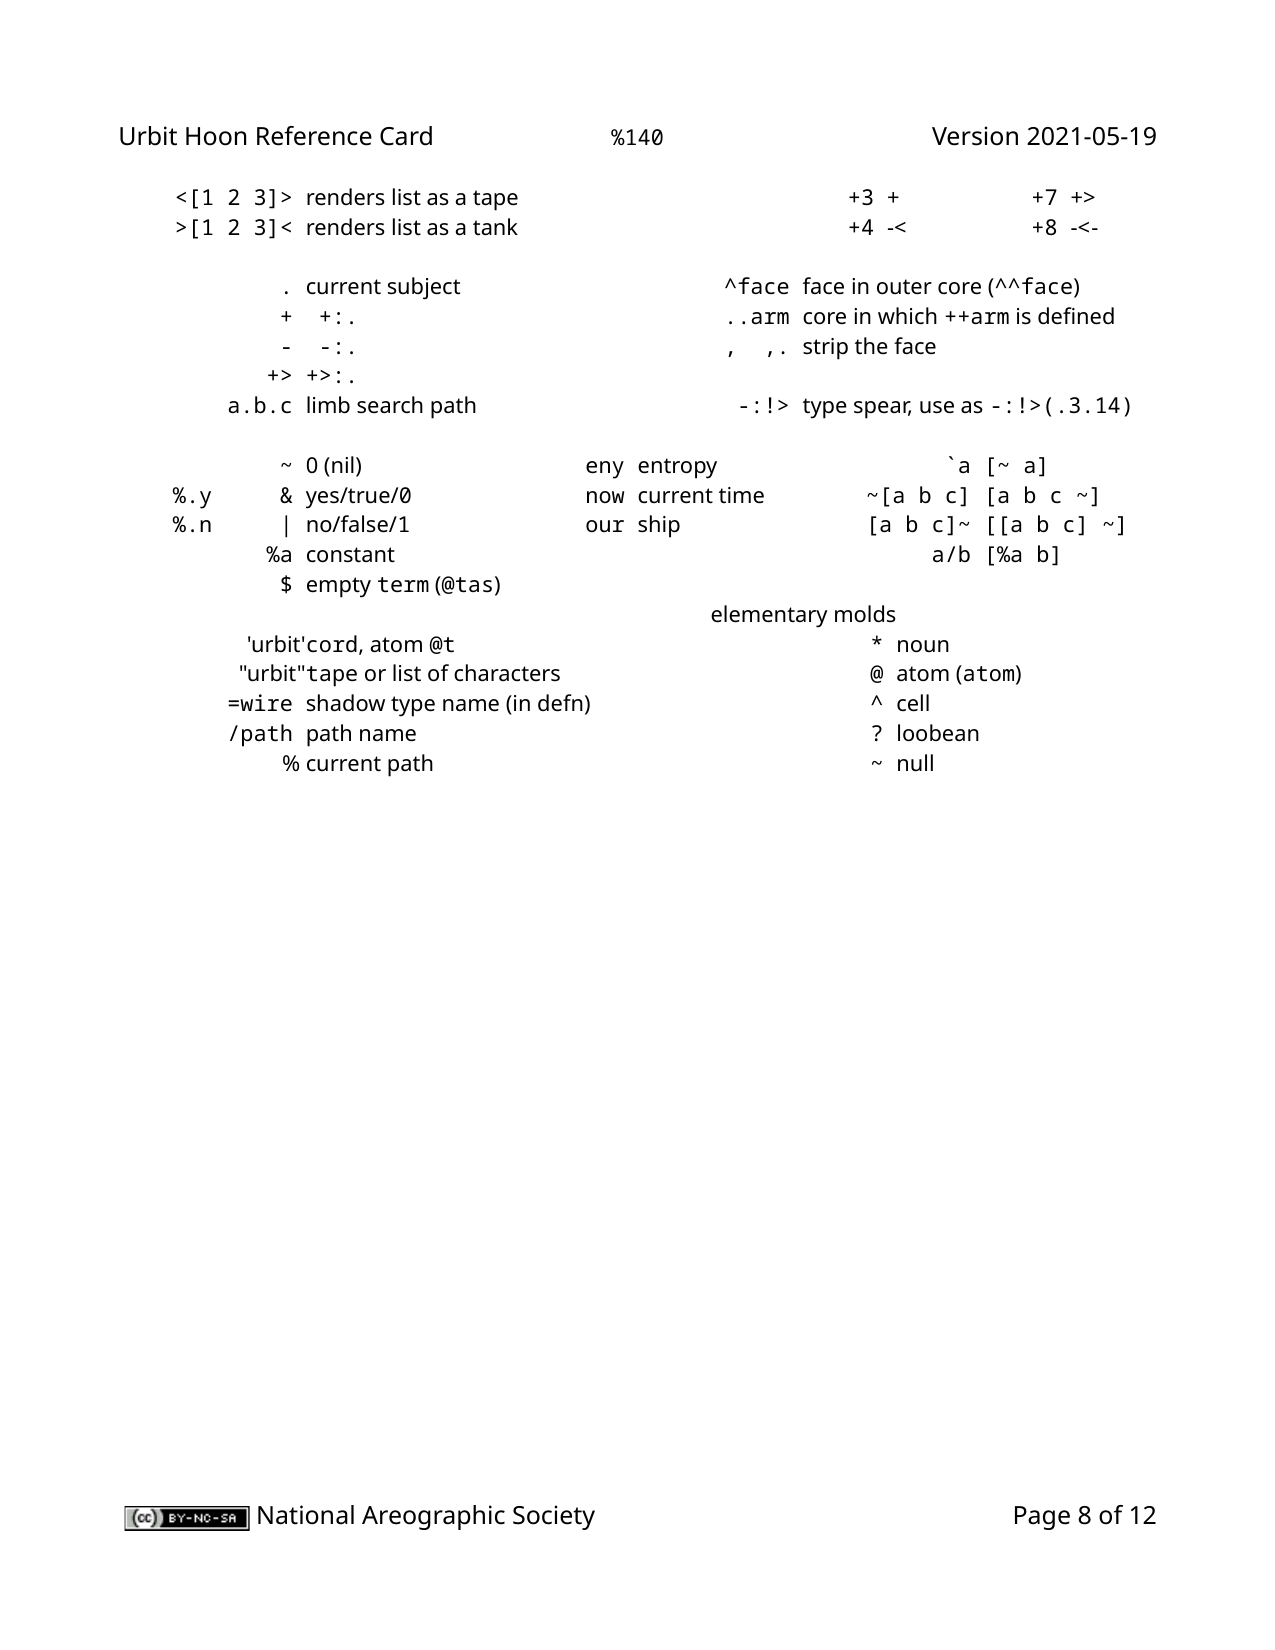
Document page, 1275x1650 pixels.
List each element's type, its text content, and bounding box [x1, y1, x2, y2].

table_cell [638, 539, 802, 569]
table_cell ~[a b c] [803, 480, 984, 509]
table_cell eny [464, 450, 637, 479]
table_cell +4 [803, 211, 887, 241]
table_cell [464, 539, 637, 569]
table_cell ^ [638, 688, 896, 718]
table_cell +3 [803, 182, 887, 211]
table_cell tape or list of characters [306, 658, 637, 688]
table_cell a/b [803, 539, 984, 569]
table_cell ..arm [638, 301, 802, 331]
table_cell +:. [306, 301, 464, 331]
table_cell null [896, 748, 1157, 777]
table_cell [803, 420, 984, 450]
table_cell path name [306, 718, 637, 748]
table_cell "urbit" [118, 658, 306, 688]
table_cell -< [887, 211, 984, 241]
table_cell /path [118, 718, 306, 748]
table_cell [638, 569, 896, 599]
table_cell [306, 241, 637, 271]
table_cell ? [638, 718, 896, 748]
table_cell [638, 182, 802, 211]
table_cell current path [306, 748, 637, 777]
table_cell [[a b c] ~] [984, 509, 1157, 539]
table_cell cell [896, 688, 1157, 718]
table_cell [896, 569, 1157, 599]
table_cell [118, 420, 306, 450]
table_cell ~ [118, 450, 306, 479]
table_cell %.n [118, 509, 212, 539]
table_cell [984, 420, 1157, 450]
table_cell , ,. [638, 331, 802, 360]
table_cell 0 (nil) [306, 450, 464, 479]
table_cell [a b c]~ [803, 509, 984, 539]
table_cell [638, 241, 802, 271]
table_cell no/false/1 [306, 509, 464, 539]
table_cell 'urbit' [118, 629, 306, 658]
table_cell $ [118, 569, 306, 599]
table_cell [803, 241, 1157, 271]
table_cell type spear, use as -:!>(.3.14) [803, 390, 1157, 420]
table_cell +> [118, 360, 306, 390]
table_cell renders list as a tape [306, 182, 637, 211]
table_cell empty term (@tas) [306, 569, 637, 599]
table_cell limb search path [306, 390, 637, 420]
table_cell current subject [306, 271, 637, 301]
table_cell noun [896, 629, 1157, 658]
table_cell face in outer core (^^face) [803, 271, 1157, 301]
table_cell [118, 599, 306, 628]
table_cell cord, atom @t [306, 629, 637, 658]
table_cell -:!> [638, 390, 802, 420]
table_cell [803, 360, 1157, 390]
table_cell [306, 420, 464, 450]
table_cell ship [638, 509, 802, 539]
table_cell a.b.c [118, 390, 306, 420]
table_cell ^face [638, 271, 802, 301]
table_cell + [887, 182, 984, 211]
table_cell core in which ++arm is defined [803, 301, 1157, 331]
table_cell [118, 241, 306, 271]
table_cell [%a b] [984, 539, 1157, 569]
table_cell +>:. [306, 360, 464, 390]
table_cell . [118, 271, 306, 301]
table_cell strip the face [803, 331, 984, 360]
table_cell +8 [984, 211, 1070, 241]
table_cell %.y [118, 480, 212, 509]
table_cell >[1 2 3]< [118, 211, 306, 241]
table_cell [464, 420, 637, 450]
table_cell our [464, 509, 637, 539]
table_cell -:. [306, 331, 464, 360]
table_cell entropy [638, 450, 802, 479]
table_cell yes/true/0 [306, 480, 464, 509]
table_cell elementary molds [638, 599, 896, 628]
table_cell -< - [1070, 211, 1157, 241]
table_cell +7 [984, 182, 1070, 211]
table_cell [464, 331, 637, 360]
table_cell & [212, 480, 306, 509]
picture [124, 1506, 250, 1531]
table_cell [a b c ~] [984, 480, 1157, 509]
table_cell [~ a] [984, 450, 1157, 479]
table_cell | [212, 509, 306, 539]
table_cell renders list as a tank [306, 211, 637, 241]
table_cell current time [638, 480, 802, 509]
table_cell now [464, 480, 637, 509]
table_cell @ [638, 658, 896, 688]
table_cell +> [1070, 182, 1157, 211]
table_cell ~ [638, 748, 896, 777]
table_cell =wire [118, 688, 306, 718]
table_cell [464, 360, 637, 390]
table_cell % [118, 748, 306, 777]
table_cell + [118, 301, 306, 331]
table_cell [306, 599, 637, 628]
table_cell * [638, 629, 896, 658]
table_cell [638, 360, 802, 390]
table_cell shadow type name (in defn) [306, 688, 637, 718]
table_cell [896, 599, 1157, 628]
table_cell - [118, 331, 306, 360]
table_cell [638, 420, 802, 450]
table_cell atom (atom) [896, 658, 1157, 688]
table_cell [638, 211, 802, 241]
table_cell %a [118, 539, 306, 569]
table_cell [464, 301, 637, 331]
table_cell `a [803, 450, 984, 479]
table_cell loobean [896, 718, 1157, 748]
table_cell <[1 2 3]> [118, 182, 306, 211]
table_cell [984, 331, 1157, 360]
table_cell constant [306, 539, 464, 569]
